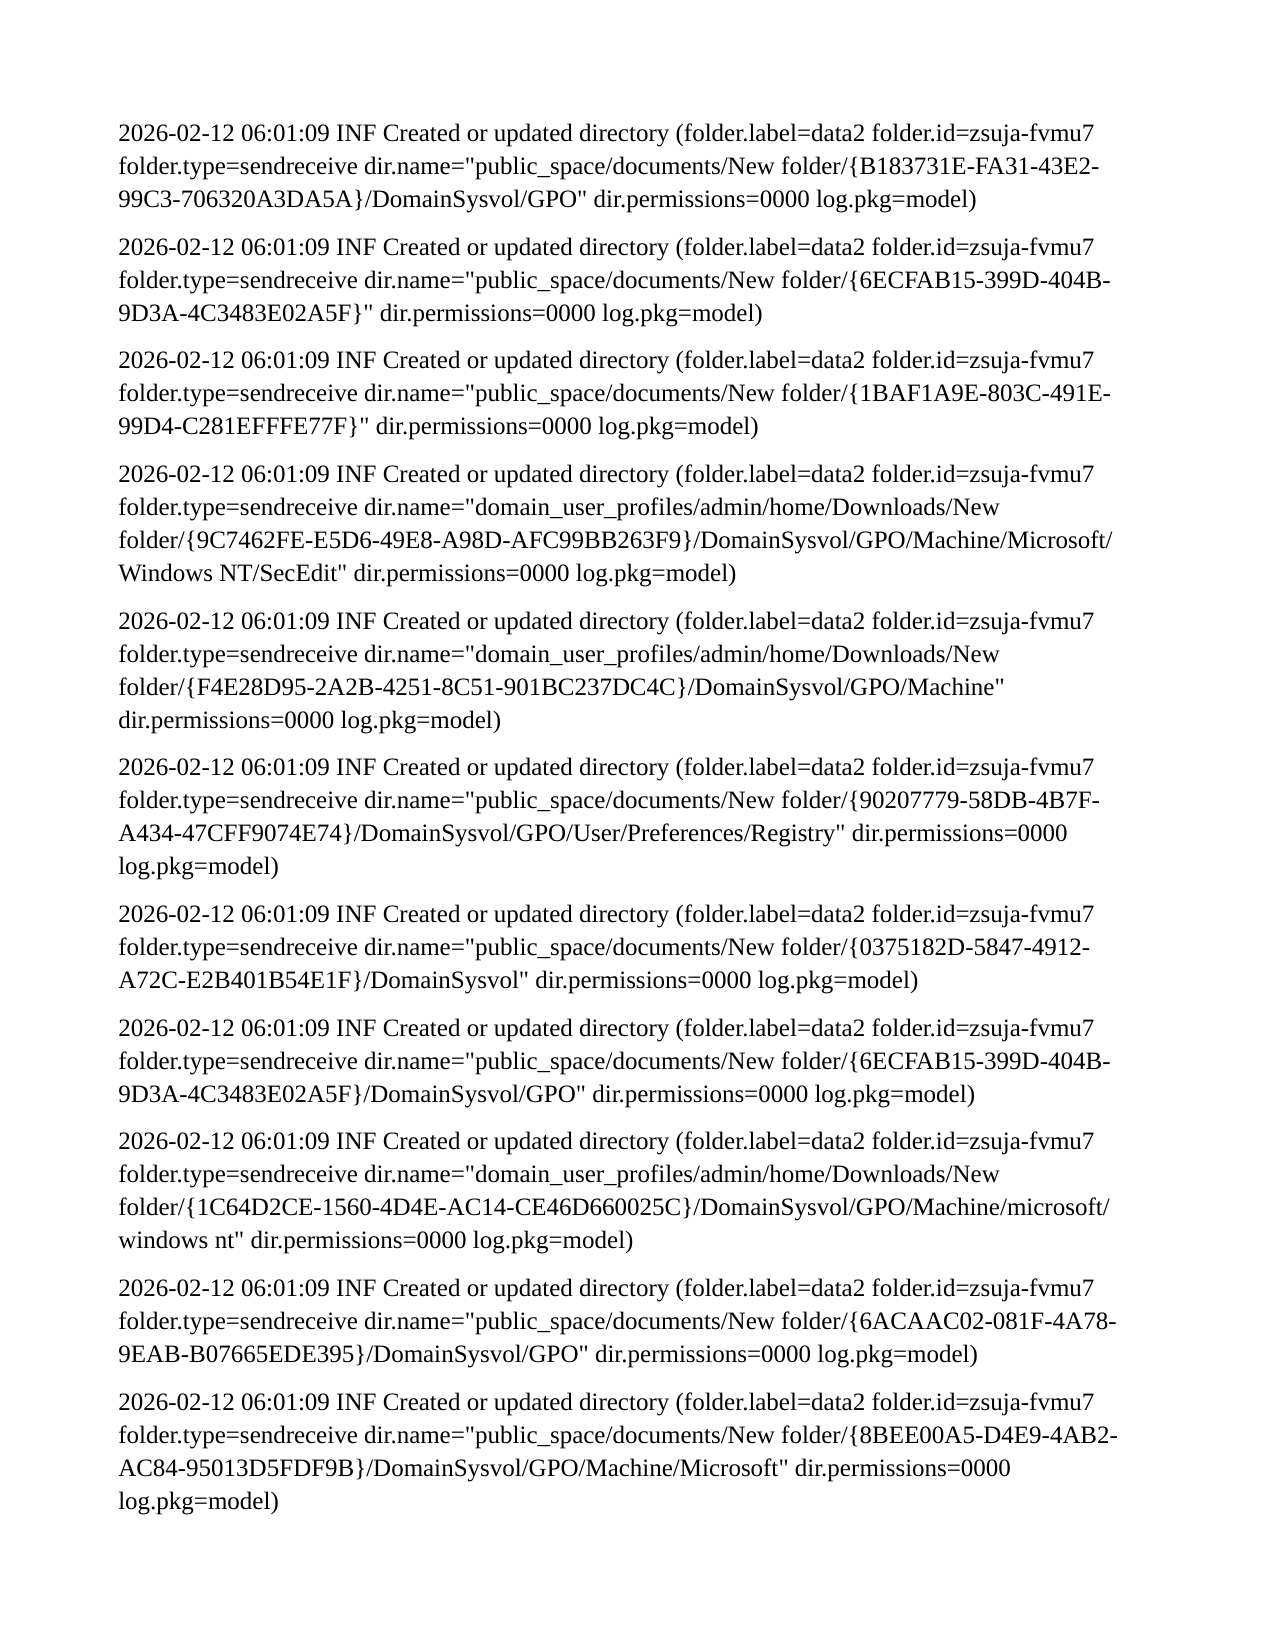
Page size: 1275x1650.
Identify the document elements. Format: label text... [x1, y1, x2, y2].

text 2026-02-12 06:01:09 INF Created or updated directory (folder.label=data2 folder.id=zsuja-fvmu7 folder.type=sendreceive dir.name="public_space/documents/New folder/{90207779-58DB-4B7F-A434-47CFF9074E74}/DomainSysvol/GPO/User/Preferences/Registry" dir.permissions=0000 log.pkg=model) [118, 752, 1157, 880]
text 2026-02-12 06:01:09 INF Created or updated directory (folder.label=data2 folder.id=zsuja-fvmu7 folder.type=sendreceive dir.name="public_space/documents/New folder/{1BAF1A9E-803C-491E-99D4-C281EFFFE77F}" dir.permissions=0000 log.pkg=model) [118, 345, 1157, 440]
text 2026-02-12 06:01:09 INF Created or updated directory (folder.label=data2 folder.id=zsuja-fvmu7 folder.type=sendreceive dir.name="domain_user_profiles/admin/home/Downloads/New folder/{9C7462FE-E5D6-49E8-A98D-AFC99BB263F9}/DomainSysvol/GPO/Machine/Microsoft/Windows NT/SecEdit" dir.permissions=0000 log.pkg=model) [118, 459, 1157, 587]
text 2026-02-12 06:01:09 INF Created or updated directory (folder.label=data2 folder.id=zsuja-fvmu7 folder.type=sendreceive dir.name="public_space/documents/New folder/{6ECFAB15-399D-404B-9D3A-4C3483E02A5F}/DomainSysvol/GPO" dir.permissions=0000 log.pkg=model) [118, 1013, 1157, 1107]
text 2026-02-12 06:01:09 INF Created or updated directory (folder.label=data2 folder.id=zsuja-fvmu7 folder.type=sendreceive dir.name="domain_user_profiles/admin/home/Downloads/New folder/{1C64D2CE-1560-4D4E-AC14-CE46D660025C}/DomainSysvol/GPO/Machine/microsoft/windows nt" dir.permissions=0000 log.pkg=model) [118, 1126, 1157, 1254]
text 2026-02-12 06:01:09 INF Created or updated directory (folder.label=data2 folder.id=zsuja-fvmu7 folder.type=sendreceive dir.name="public_space/documents/New folder/{6ECFAB15-399D-404B-9D3A-4C3483E02A5F}" dir.permissions=0000 log.pkg=model) [118, 232, 1157, 327]
text 2026-02-12 06:01:09 INF Created or updated directory (folder.label=data2 folder.id=zsuja-fvmu7 folder.type=sendreceive dir.name="domain_user_profiles/admin/home/Downloads/New folder/{F4E28D95-2A2B-4251-8C51-901BC237DC4C}/DomainSysvol/GPO/Machine" dir.permissions=0000 log.pkg=model) [118, 606, 1157, 733]
text 2026-02-12 06:01:09 INF Created or updated directory (folder.label=data2 folder.id=zsuja-fvmu7 folder.type=sendreceive dir.name="public_space/documents/New folder/{0375182D-5847-4912-A72C-E2B401B54E1F}/DomainSysvol" dir.permissions=0000 log.pkg=model) [118, 899, 1157, 994]
text 2026-02-12 06:01:09 INF Created or updated directory (folder.label=data2 folder.id=zsuja-fvmu7 folder.type=sendreceive dir.name="public_space/documents/New folder/{6ACAAC02-081F-4A78-9EAB-B07665EDE395}/DomainSysvol/GPO" dir.permissions=0000 log.pkg=model) [118, 1273, 1157, 1368]
text 2026-02-12 06:01:09 INF Created or updated directory (folder.label=data2 folder.id=zsuja-fvmu7 folder.type=sendreceive dir.name="public_space/documents/New folder/{8BEE00A5-D4E9-4AB2-AC84-95013D5FDF9B}/DomainSysvol/GPO/Machine/Microsoft" dir.permissions=0000 log.pkg=model) [118, 1387, 1157, 1514]
text 2026-02-12 06:01:09 INF Created or updated directory (folder.label=data2 folder.id=zsuja-fvmu7 folder.type=sendreceive dir.name="public_space/documents/New folder/{B183731E-FA31-43E2-99C3-706320A3DA5A}/DomainSysvol/GPO" dir.permissions=0000 log.pkg=model) [118, 118, 1157, 213]
